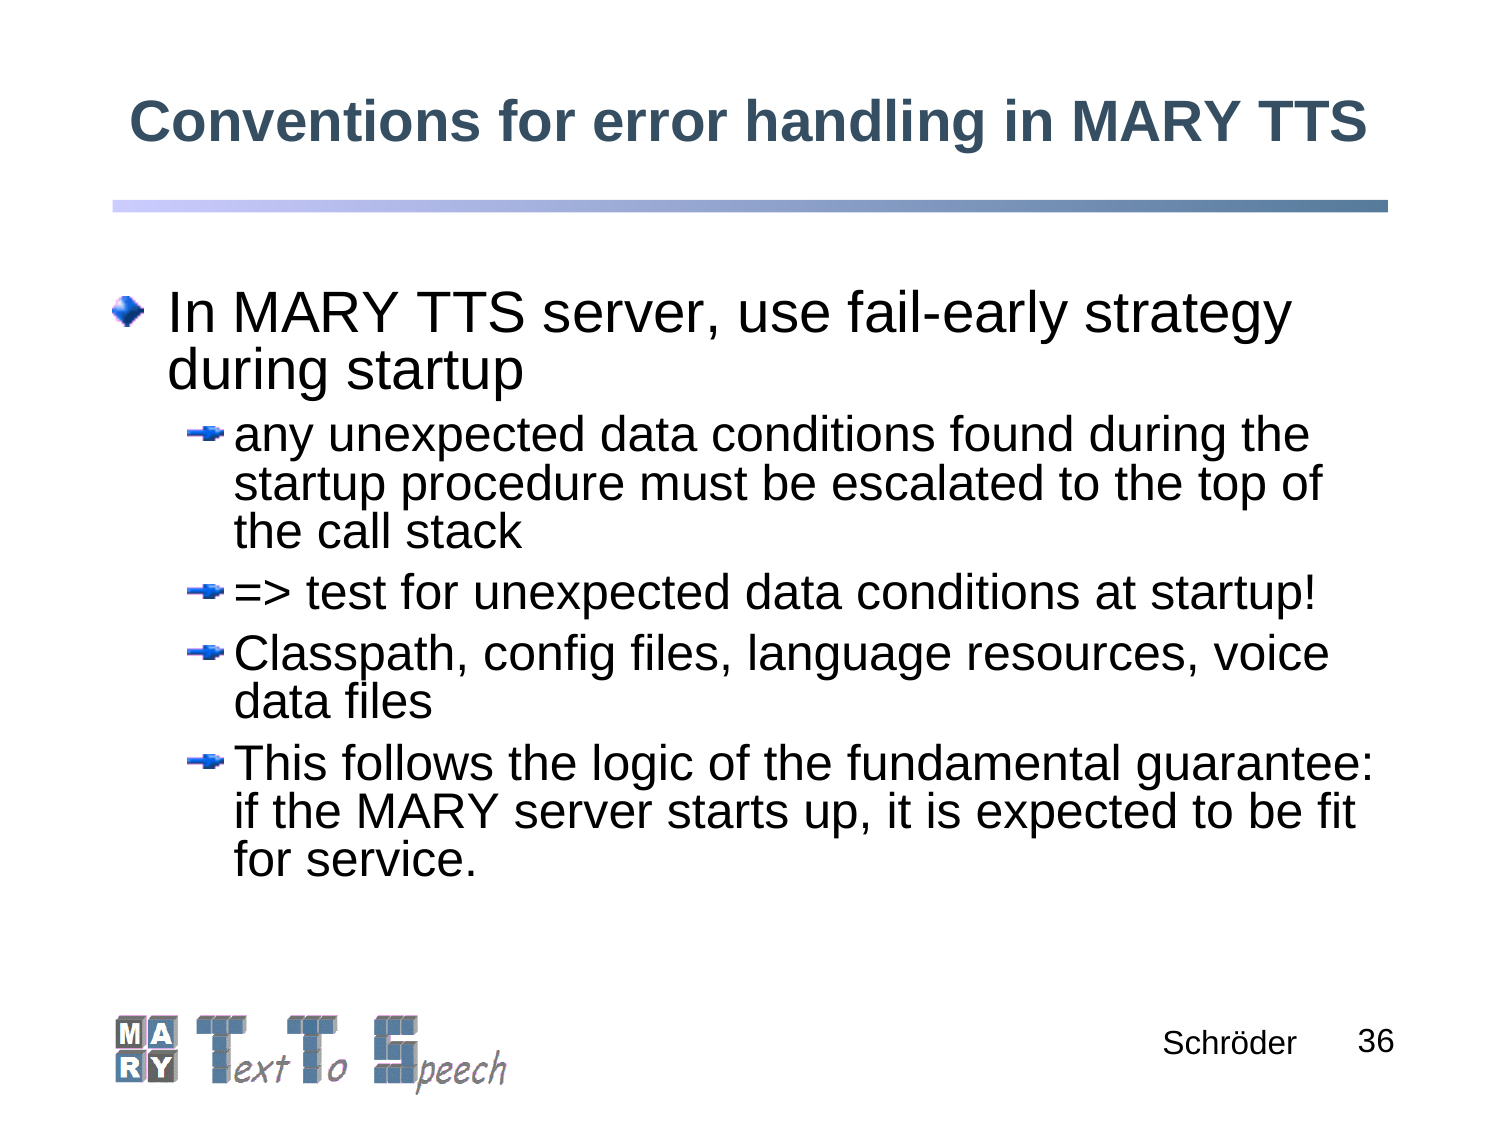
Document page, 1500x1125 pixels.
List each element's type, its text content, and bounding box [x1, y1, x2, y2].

list In MARY TTS server, use fail-early strategy during startup any unexpected data conditions found during the startup procedure must be escalated to the top of the call stack => test for unexpected data conditions at startup! Classpath, config files, language resources, voice data files This follows the logic of the fundamental guarantee: if the MARY server starts up, it is expected to be fit for service. [112, 287, 1387, 997]
title Conventions for error handling in MARY TTS [112, 57, 1387, 193]
picture [112, 1012, 507, 1096]
